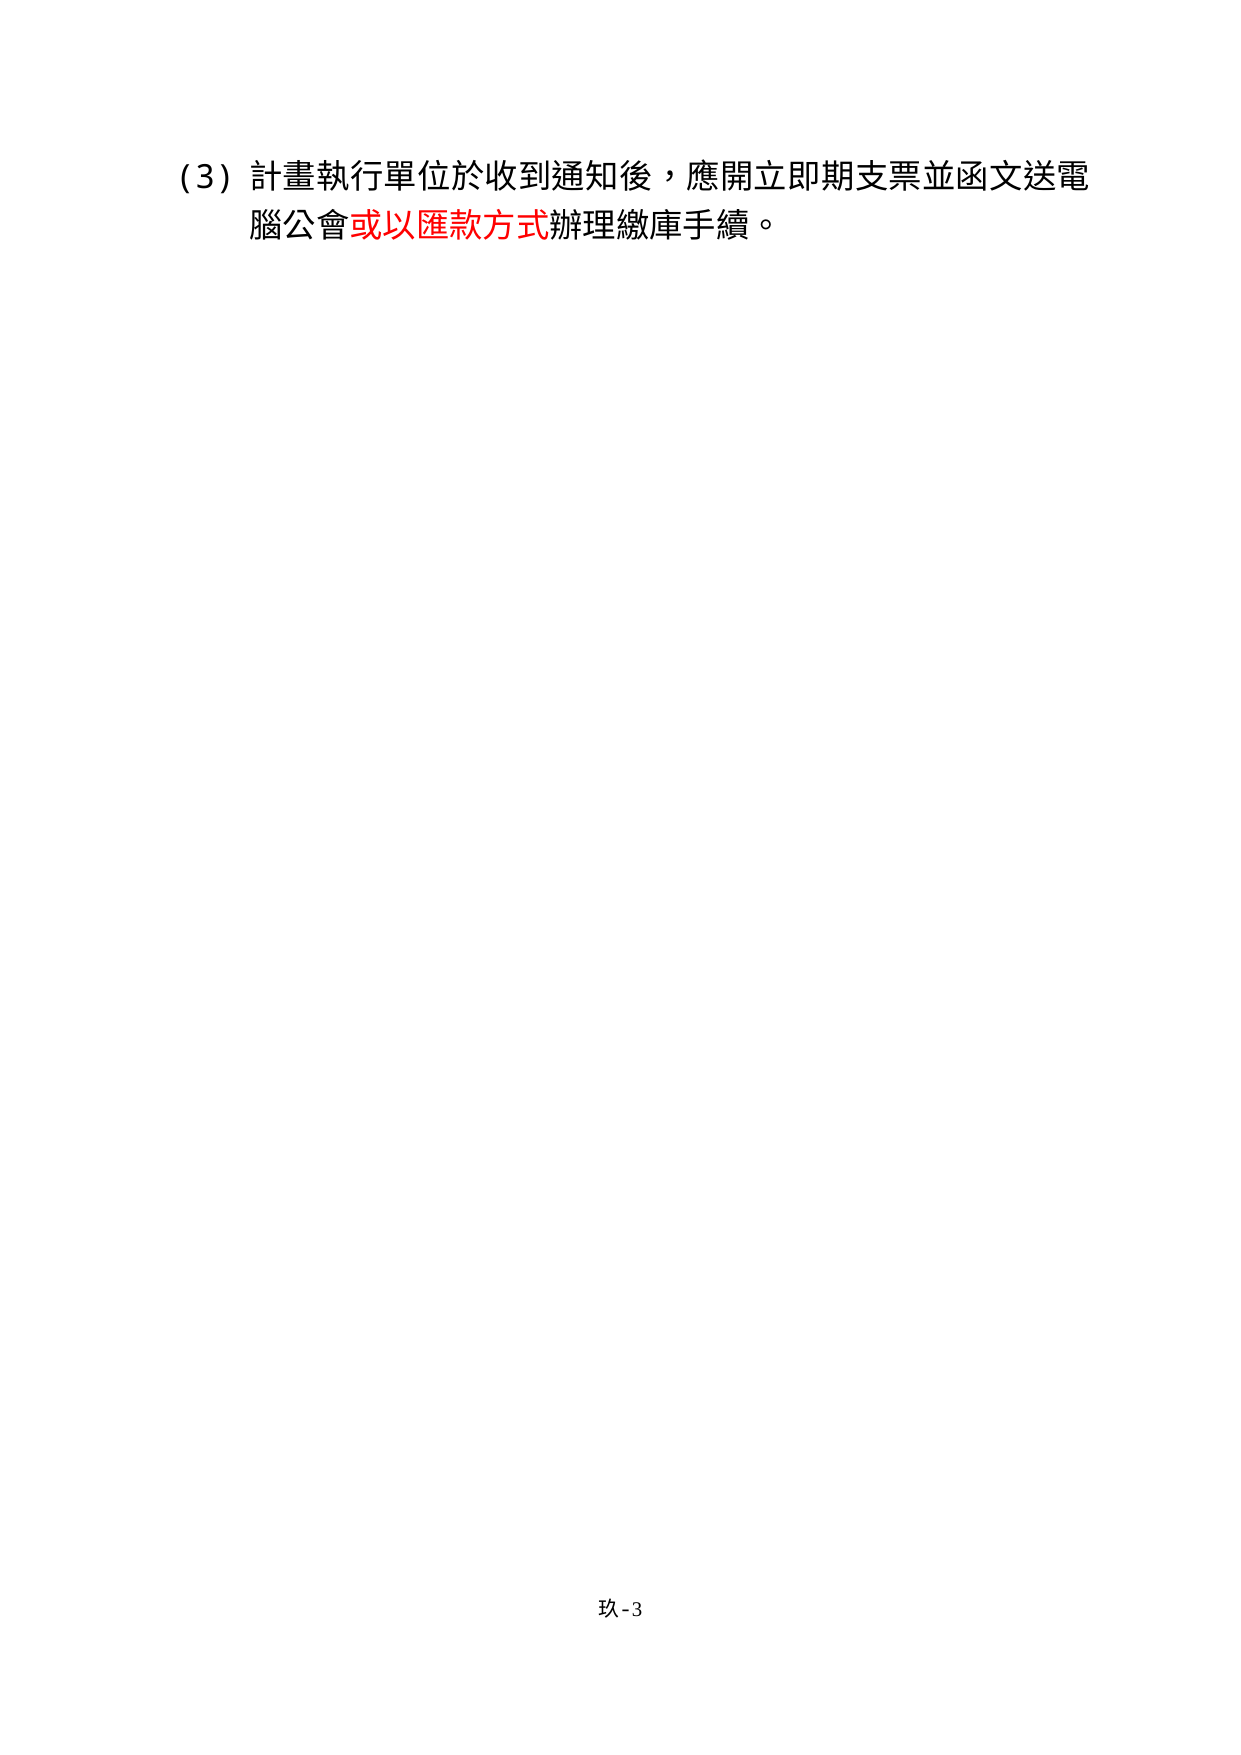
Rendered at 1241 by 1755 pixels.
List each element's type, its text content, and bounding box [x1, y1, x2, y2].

list 計畫執行單位於收到通知後，應開立即期支票並函文送電腦公會或以匯款方式辦理繳庫手續。 [175, 150, 1090, 247]
